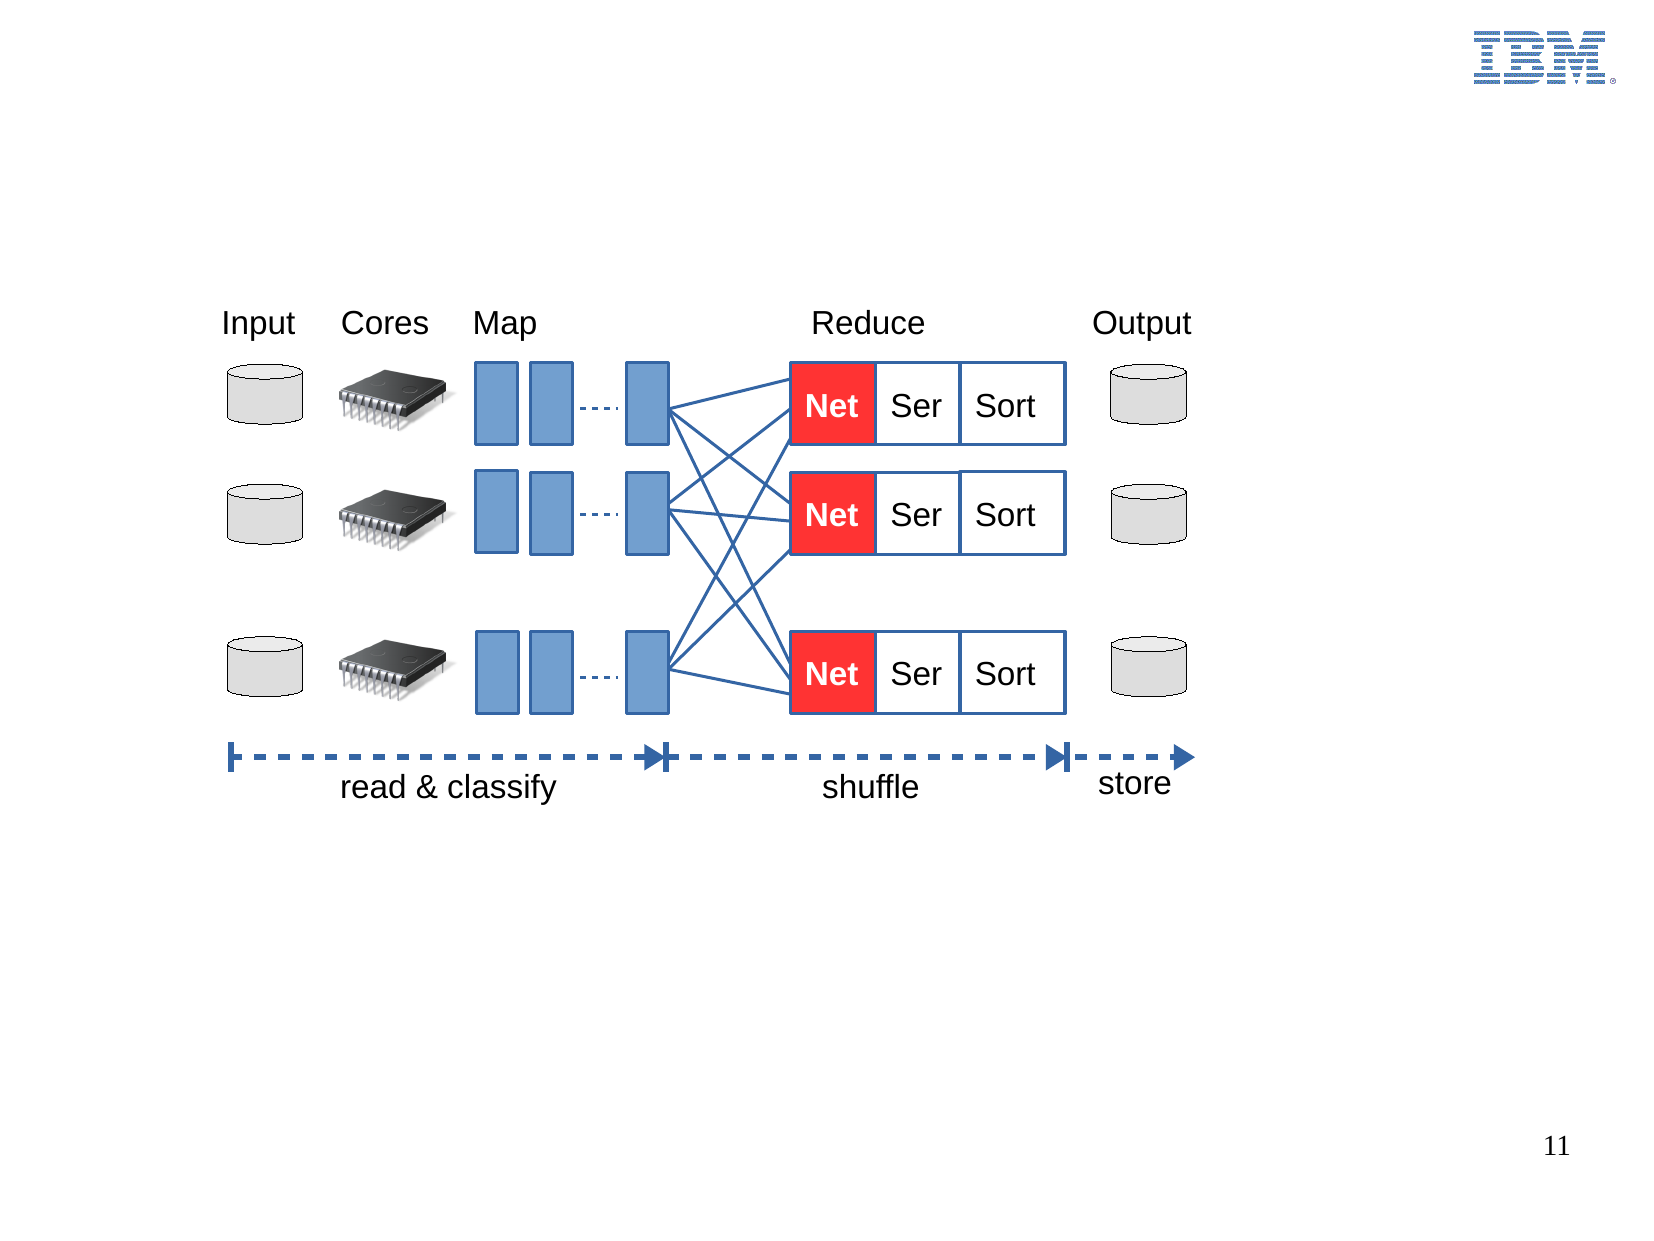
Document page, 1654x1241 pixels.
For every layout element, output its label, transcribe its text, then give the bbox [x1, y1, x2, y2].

text_box [530, 472, 573, 555]
text_box Input [191, 296, 326, 353]
text_box [626, 362, 669, 445]
text_box Ser [875, 362, 960, 445]
text_box Net [790, 472, 875, 555]
text_box [227, 646, 303, 697]
text_box Output [1075, 296, 1209, 353]
text_box [227, 373, 303, 425]
text_box Sort [960, 631, 1066, 714]
text_box [475, 470, 518, 553]
text_box Sort [960, 362, 1066, 445]
text_box store [1075, 757, 1196, 814]
text_box [476, 631, 519, 714]
text_box Ser [875, 631, 960, 714]
text_box [1111, 645, 1187, 697]
text_box [1111, 492, 1187, 545]
picture [338, 334, 459, 575]
text_box [227, 493, 303, 545]
text_box read & classify [231, 761, 666, 818]
text_box shuffle [666, 761, 1076, 818]
picture [338, 604, 459, 725]
text_box Reduce [737, 296, 999, 353]
text_box Sort [960, 471, 1066, 555]
text_box [475, 362, 518, 445]
text_box [530, 631, 573, 714]
text_box [626, 631, 669, 714]
text_box [1110, 372, 1187, 425]
text_box Ser [875, 472, 960, 555]
text_box Net [790, 362, 875, 445]
text_box [530, 362, 573, 445]
picture [1440, 0, 1654, 127]
text_box [626, 472, 669, 555]
text_box Map [457, 296, 705, 356]
text_box Net [790, 631, 875, 714]
text_box Cores [326, 296, 453, 353]
